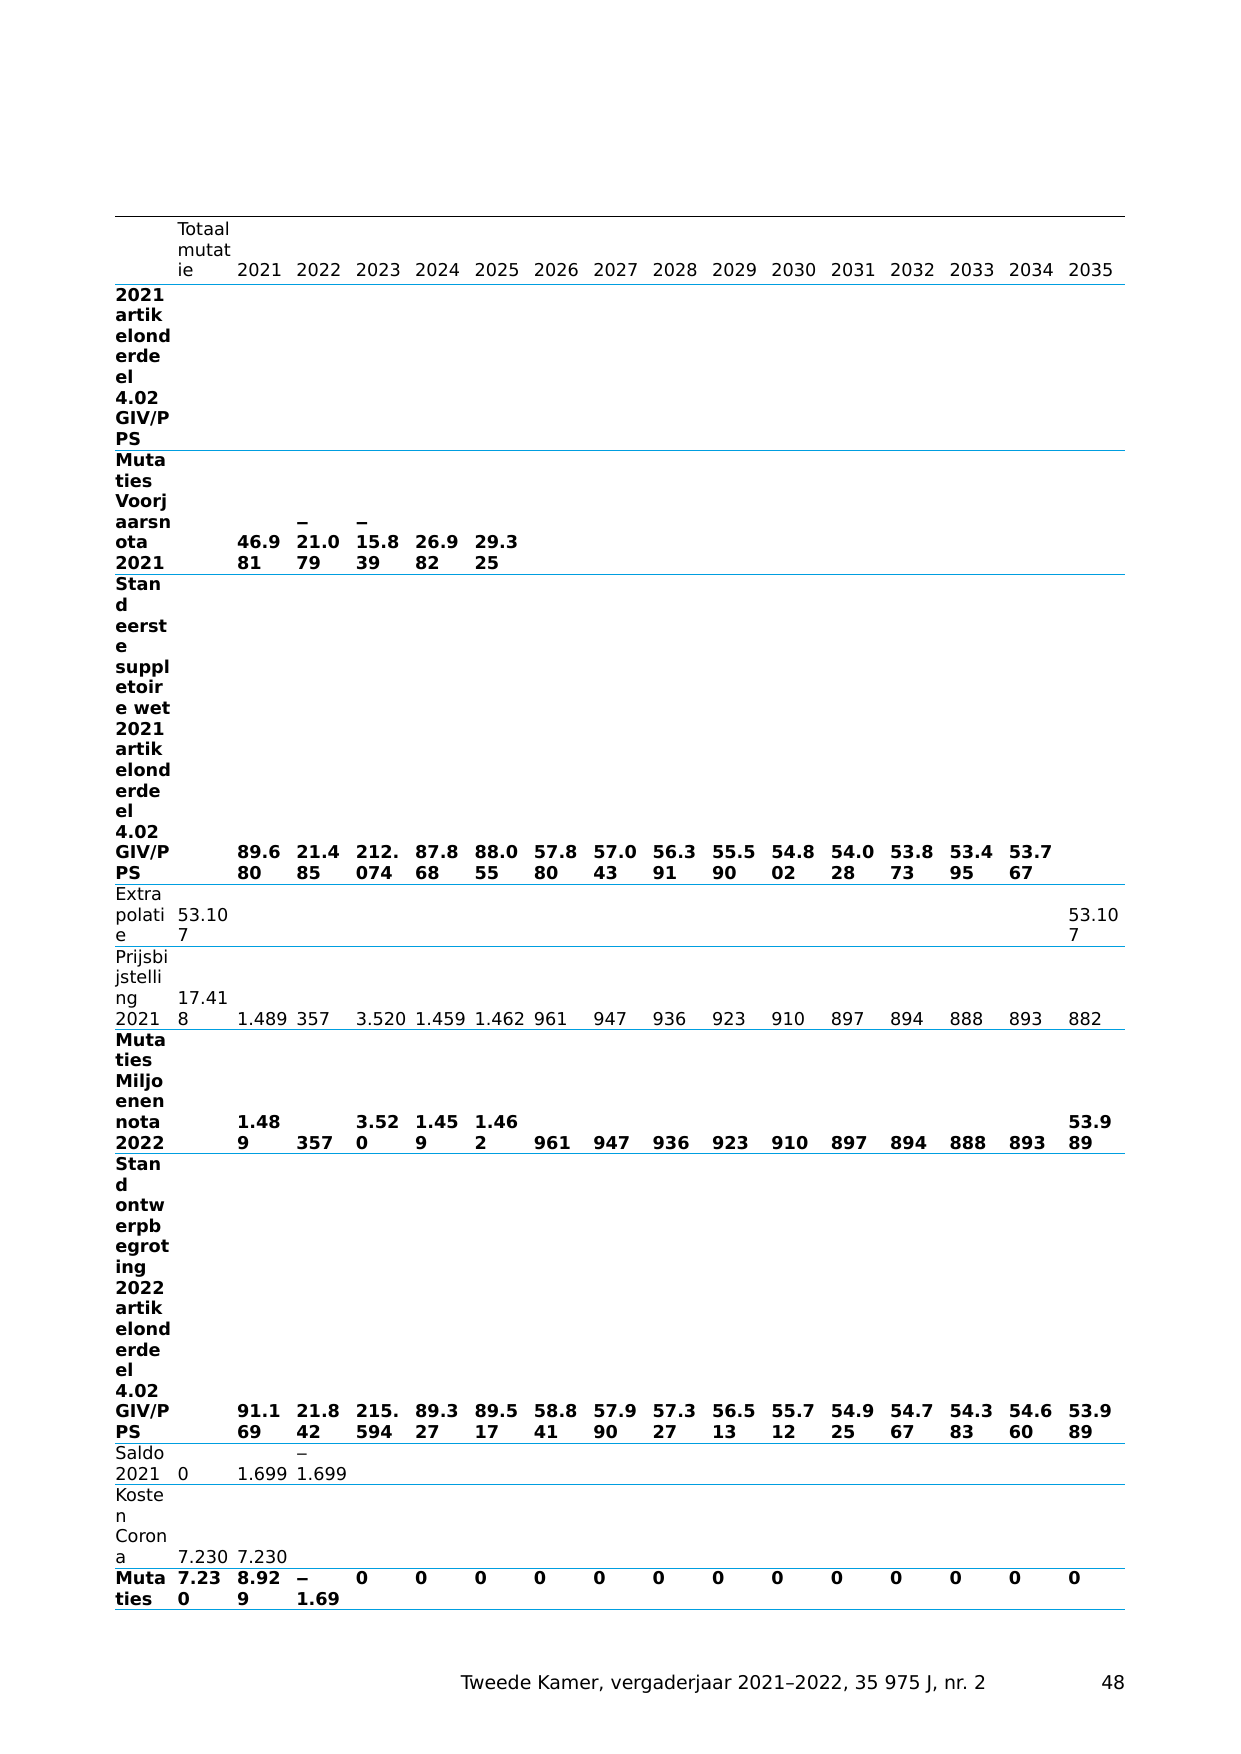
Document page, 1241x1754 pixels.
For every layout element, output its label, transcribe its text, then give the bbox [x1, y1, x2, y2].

table_cell [1006, 885, 1065, 946]
table_cell 55.590 [709, 575, 768, 884]
table_cell 2031 [828, 217, 887, 284]
table_cell 947 [590, 1030, 649, 1153]
table_cell [590, 285, 649, 449]
table_cell [175, 451, 234, 574]
table_cell 89.680 [234, 575, 293, 884]
table_cell 0 [353, 1569, 412, 1609]
table_cell 2030 [768, 217, 828, 284]
table_cell [1065, 1444, 1125, 1484]
table_cell [828, 1444, 887, 1484]
table_cell 2025 [471, 217, 531, 284]
table_cell Kosten Corona [115, 1485, 174, 1567]
table_cell [709, 1485, 768, 1567]
table_cell Mutaties Voorjaarsnota 2021 [115, 451, 174, 574]
table_cell 961 [531, 947, 590, 1029]
table_cell Mutaties [115, 1569, 174, 1609]
table_cell [650, 1444, 709, 1484]
table_cell ‒ 21.079 [293, 451, 353, 574]
table_cell [353, 1444, 412, 1484]
table_cell [1065, 1485, 1125, 1567]
table_cell ‒ 15.839 [353, 451, 412, 574]
table_cell 888 [946, 947, 1006, 1029]
table_cell [1006, 285, 1065, 449]
table_cell 56.513 [709, 1154, 768, 1443]
table_cell [412, 885, 471, 946]
table_cell ‒ 1.69 [293, 1569, 353, 1609]
table_cell Stand ontwerpbegroting 2022 artikelonderdeel 4.02 GIV/PPS [115, 1154, 174, 1443]
table_cell 2022 [293, 217, 353, 284]
table_cell 54.660 [1006, 1154, 1065, 1443]
table_cell 53.107 [175, 885, 234, 946]
table_cell 897 [828, 1030, 887, 1153]
table_cell 0 [709, 1569, 768, 1609]
table_cell [1065, 451, 1125, 574]
table_cell [946, 451, 1006, 574]
table_cell [946, 1444, 1006, 1484]
table_cell 0 [471, 1569, 531, 1609]
table_cell 893 [1006, 947, 1065, 1029]
table_cell 357 [293, 947, 353, 1029]
table_cell 54.028 [828, 575, 887, 884]
table_cell 0 [1006, 1569, 1065, 1609]
table_cell 53.495 [946, 575, 1006, 884]
table_cell 0 [590, 1569, 649, 1609]
table_cell 57.043 [590, 575, 649, 884]
table_cell [175, 575, 234, 884]
table_cell [709, 451, 768, 574]
table_cell [1065, 575, 1125, 884]
table_cell 91.169 [234, 1154, 293, 1443]
table_cell [650, 885, 709, 946]
table_cell [531, 451, 590, 574]
table_cell 54.925 [828, 1154, 887, 1443]
table_cell 54.767 [887, 1154, 946, 1443]
table_cell 936 [650, 1030, 709, 1153]
table_cell 894 [887, 947, 946, 1029]
table_cell Prijsbijstelling 2021 [115, 947, 174, 1029]
table_cell [590, 885, 649, 946]
table_cell 1.462 [471, 947, 531, 1029]
table_cell 53.989 [1065, 1030, 1125, 1153]
table_cell 56.391 [650, 575, 709, 884]
table_cell [1006, 451, 1065, 574]
table_cell [887, 285, 946, 449]
table_cell [293, 285, 353, 449]
table_cell 0 [175, 1444, 234, 1484]
table_cell [709, 1444, 768, 1484]
table_cell 2027 [590, 217, 649, 284]
table_cell 57.990 [590, 1154, 649, 1443]
table_cell [828, 451, 887, 574]
table_cell 894 [887, 1030, 946, 1153]
table_cell [293, 885, 353, 946]
table_cell [115, 217, 174, 284]
table_cell 2021 artikelonderdeel 4.02 GIV/PPS [115, 285, 174, 449]
table_cell [768, 1485, 828, 1567]
table_cell 357 [293, 1030, 353, 1153]
table_cell 2034 [1006, 217, 1065, 284]
table_cell [1006, 1444, 1065, 1484]
table_cell 2028 [650, 217, 709, 284]
table_cell [946, 285, 1006, 449]
table_cell [175, 285, 234, 449]
table_cell 58.841 [531, 1154, 590, 1443]
table_cell 2026 [531, 217, 590, 284]
table_cell 0 [946, 1569, 1006, 1609]
table_cell [353, 885, 412, 946]
table_cell 947 [590, 947, 649, 1029]
table_cell 0 [1065, 1569, 1125, 1609]
table_cell 936 [650, 947, 709, 1029]
table_cell [650, 451, 709, 574]
table_cell [531, 1444, 590, 1484]
table_cell Saldo 2021 [115, 1444, 174, 1484]
table_cell [828, 285, 887, 449]
table_cell 2023 [353, 217, 412, 284]
table_cell [650, 1485, 709, 1567]
table_cell 55.712 [768, 1154, 828, 1443]
table_cell 57.327 [650, 1154, 709, 1443]
table_cell [412, 1485, 471, 1567]
table_cell [471, 1485, 531, 1567]
table_cell 87.868 [412, 575, 471, 884]
table_cell 1.462 [471, 1030, 531, 1153]
table_cell [768, 285, 828, 449]
table_cell 0 [768, 1569, 828, 1609]
table_cell 2033 [946, 217, 1006, 284]
table_cell [768, 1444, 828, 1484]
table_cell 897 [828, 947, 887, 1029]
table_cell 29.325 [471, 451, 531, 574]
table_cell 53.107 [1065, 885, 1125, 946]
table_cell 0 [531, 1569, 590, 1609]
table_cell 923 [709, 1030, 768, 1153]
table_cell [590, 1485, 649, 1567]
table_cell 888 [946, 1030, 1006, 1153]
table_cell 21.485 [293, 575, 353, 884]
table_cell [234, 885, 293, 946]
table_cell [650, 285, 709, 449]
table_cell [353, 1485, 412, 1567]
table_cell 893 [1006, 1030, 1065, 1153]
table_cell 57.880 [531, 575, 590, 884]
table_cell 46.981 [234, 451, 293, 574]
table_cell 923 [709, 947, 768, 1029]
table_cell [293, 1485, 353, 1567]
table_cell 0 [828, 1569, 887, 1609]
table_cell 21.842 [293, 1154, 353, 1443]
table_cell [471, 285, 531, 449]
table_cell 0 [412, 1569, 471, 1609]
table_cell [768, 451, 828, 574]
table_cell 910 [768, 1030, 828, 1153]
table_cell 882 [1065, 947, 1125, 1029]
table_cell [175, 1030, 234, 1153]
table_cell [828, 1485, 887, 1567]
table_cell 2035 [1065, 217, 1125, 284]
table_cell [828, 885, 887, 946]
table_cell [768, 885, 828, 946]
table_cell Mutaties Miljoenennota 2022 [115, 1030, 174, 1153]
table_cell ‒ 1.699 [293, 1444, 353, 1484]
table_cell 0 [887, 1569, 946, 1609]
table_cell 1.489 [234, 947, 293, 1029]
table_cell [590, 1444, 649, 1484]
table_cell [353, 285, 412, 449]
table_cell [175, 1154, 234, 1443]
table_cell 2032 [887, 217, 946, 284]
table_cell [531, 285, 590, 449]
table_cell 7.230 [234, 1485, 293, 1567]
table_cell 88.055 [471, 575, 531, 884]
table_cell 8.929 [234, 1569, 293, 1609]
table_cell 54.383 [946, 1154, 1006, 1443]
table_cell [471, 1444, 531, 1484]
table_cell 1.489 [234, 1030, 293, 1153]
table_cell 2024 [412, 217, 471, 284]
table_cell 53.767 [1006, 575, 1065, 884]
table_cell 212.074 [353, 575, 412, 884]
table_cell 961 [531, 1030, 590, 1153]
table_cell [887, 885, 946, 946]
table_cell [590, 451, 649, 574]
table_cell 3.520 [353, 947, 412, 1029]
table_cell 2029 [709, 217, 768, 284]
table_cell 53.873 [887, 575, 946, 884]
table_cell 26.982 [412, 451, 471, 574]
table_cell [412, 1444, 471, 1484]
table_cell 53.989 [1065, 1154, 1125, 1443]
table_cell Stand eerste suppletoire wet 2021 artikelonderdeel 4.02 GIV/PPS [115, 575, 174, 884]
table_cell 1.459 [412, 1030, 471, 1153]
table_cell [412, 285, 471, 449]
table_cell 7.230 [175, 1569, 234, 1609]
table_cell 54.802 [768, 575, 828, 884]
table_cell 89.517 [471, 1154, 531, 1443]
table_cell [887, 1485, 946, 1567]
table_cell 2021 [234, 217, 293, 284]
table_cell 89.327 [412, 1154, 471, 1443]
table_cell [234, 285, 293, 449]
table_cell [1006, 1485, 1065, 1567]
table_cell 215.594 [353, 1154, 412, 1443]
table_cell [887, 451, 946, 574]
table_cell [709, 885, 768, 946]
table_cell 3.520 [353, 1030, 412, 1153]
table_cell [709, 285, 768, 449]
table_cell [531, 1485, 590, 1567]
table_header Tabel 13 Artikel 4 Experimenteren cf. art. III Deltawet (bedragen x € 1.000) [115, 191, 1125, 216]
table_cell 0 [650, 1569, 709, 1609]
table_cell [946, 1485, 1006, 1567]
table_cell Extrapolatie [115, 885, 174, 946]
table_cell [471, 885, 531, 946]
table_cell 17.418 [175, 947, 234, 1029]
table_cell [1065, 285, 1125, 449]
table_cell [946, 885, 1006, 946]
table_cell 910 [768, 947, 828, 1029]
table_cell 7.230 [175, 1485, 234, 1567]
table_cell [887, 1444, 946, 1484]
table_cell 1.459 [412, 947, 471, 1029]
table_cell [531, 885, 590, 946]
table_cell 1.699 [234, 1444, 293, 1484]
table_cell Totaal mutatie [175, 217, 234, 284]
